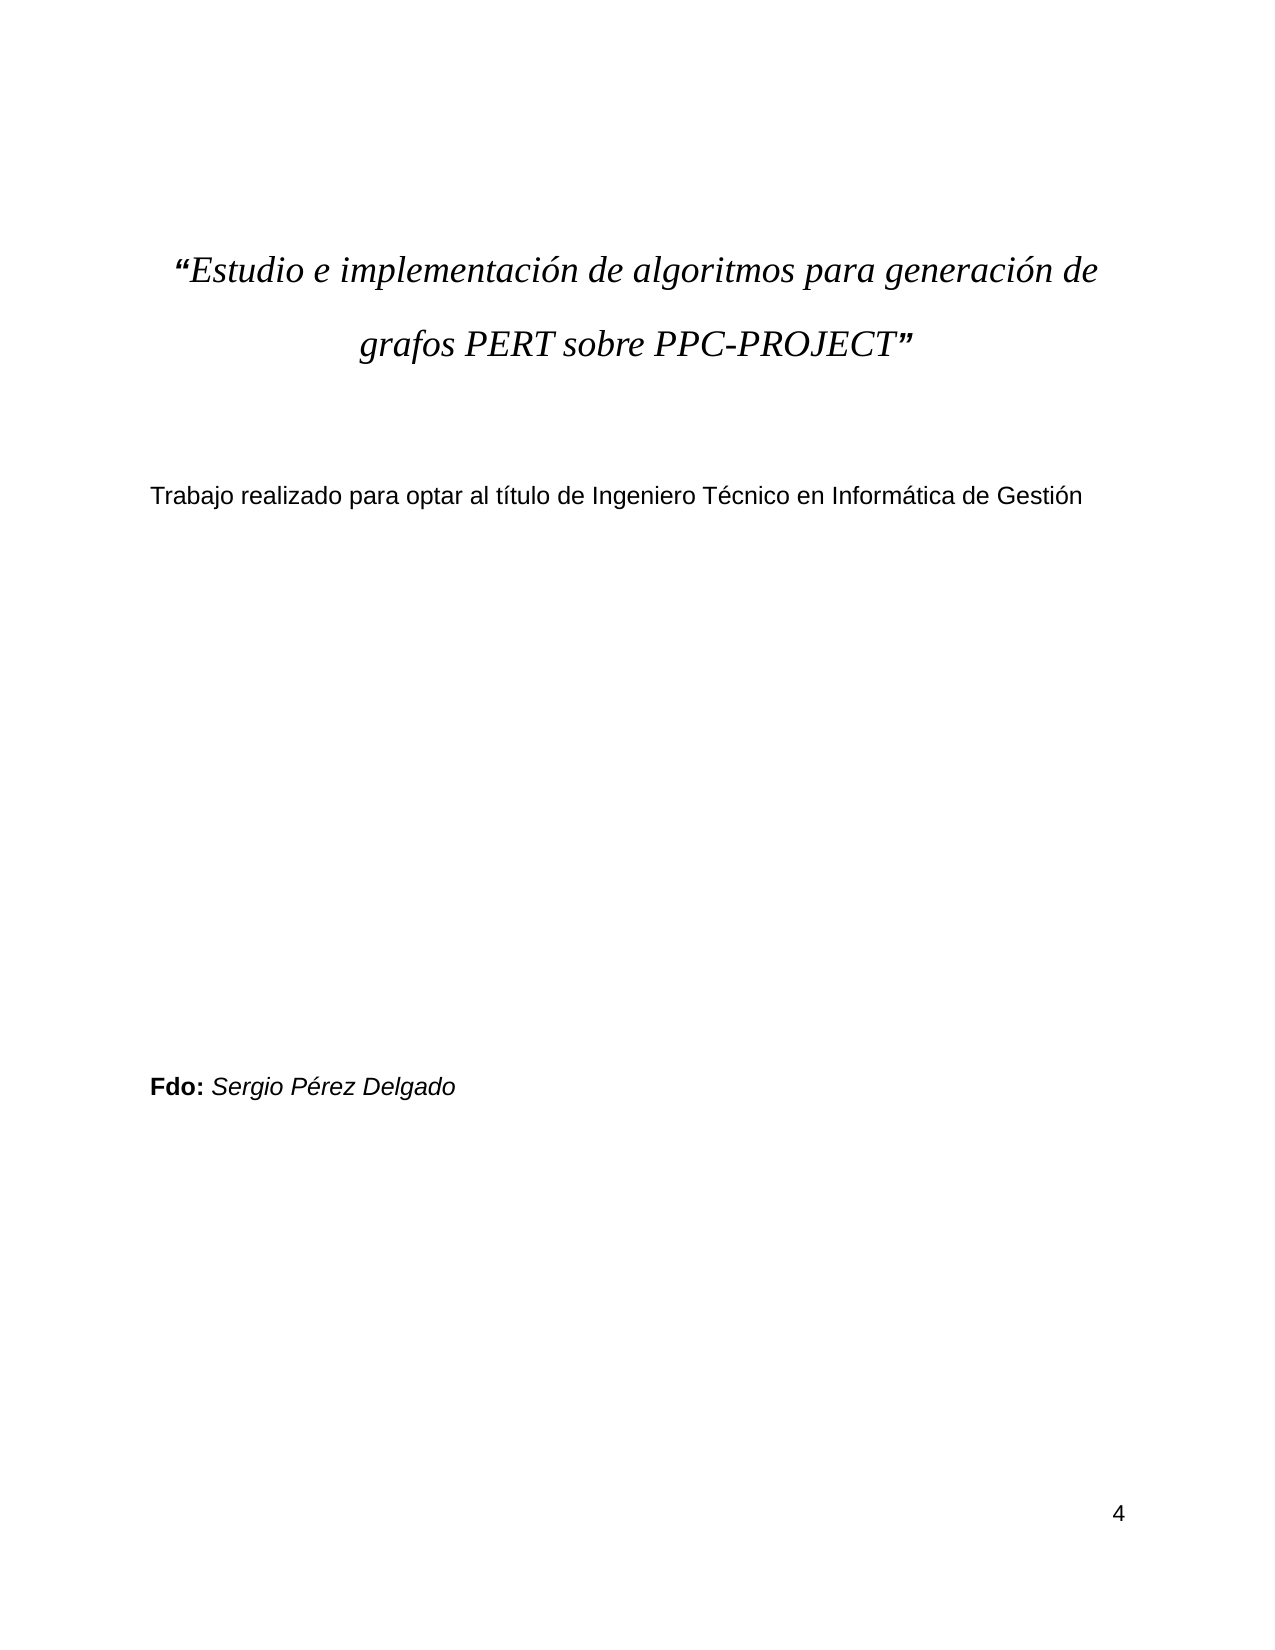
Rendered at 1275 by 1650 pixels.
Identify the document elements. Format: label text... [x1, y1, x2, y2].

text “Estudio e implementación de algoritmos para generación de grafos PERT sobre PPC-PROJECT” [150, 224, 1125, 372]
text Trabajo realizado para optar al título de Ingeniero Técnico en Informática de Gestión [150, 445, 1125, 519]
text Fdo: Sergio Pérez Delgado [150, 1036, 1125, 1110]
